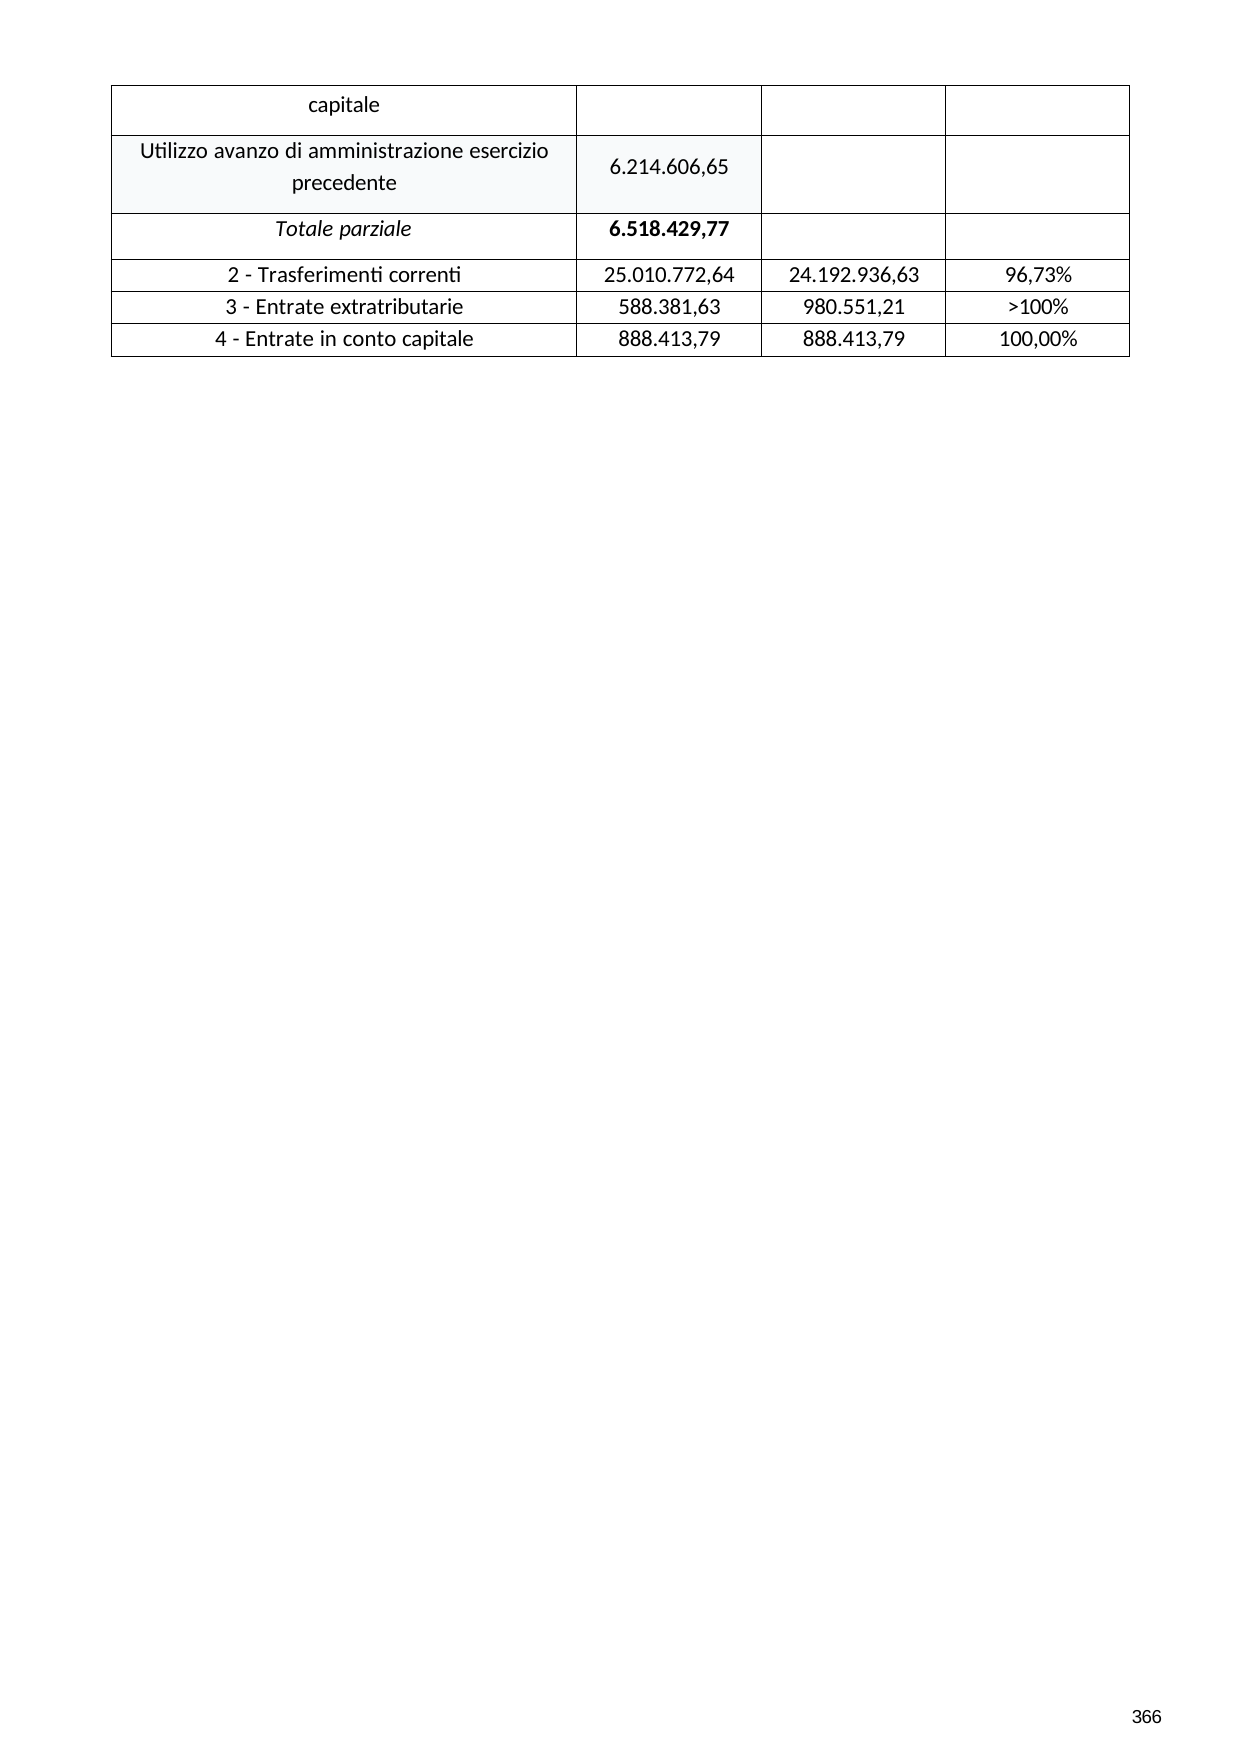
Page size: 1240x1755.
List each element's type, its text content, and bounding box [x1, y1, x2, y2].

table_cell [946, 86, 1129, 135]
table_cell 4 - Entrate in conto capitale [112, 324, 576, 356]
table_cell 96,73% [946, 260, 1129, 291]
table_cell 888.413,79 [577, 324, 761, 356]
table_cell [762, 86, 945, 135]
table_cell [762, 136, 945, 213]
table_cell Utilizzo avanzo di amministrazione esercizio precedente [112, 136, 576, 213]
table_cell 25.010.772,64 [577, 260, 761, 291]
table_cell Totale parziale [112, 214, 576, 259]
table_cell 24.192.936,63 [762, 260, 945, 291]
table_cell [946, 214, 1129, 259]
table_cell 588.381,63 [577, 292, 761, 323]
table_cell 3 - Entrate extratributarie [112, 292, 576, 323]
table_cell 980.551,21 [762, 292, 945, 323]
table_cell 6.518.429,77 [577, 214, 761, 259]
table_cell 100,00% [946, 324, 1129, 356]
table_cell [577, 86, 761, 135]
table_cell [946, 136, 1129, 213]
table_cell [762, 214, 945, 259]
table_cell >100% [946, 292, 1129, 323]
table_cell 888.413,79 [762, 324, 945, 356]
table_cell capitale [112, 86, 576, 135]
table_cell 6.214.606,65 [577, 136, 761, 213]
table_cell 2 - Trasferimenti correnti [112, 260, 576, 291]
